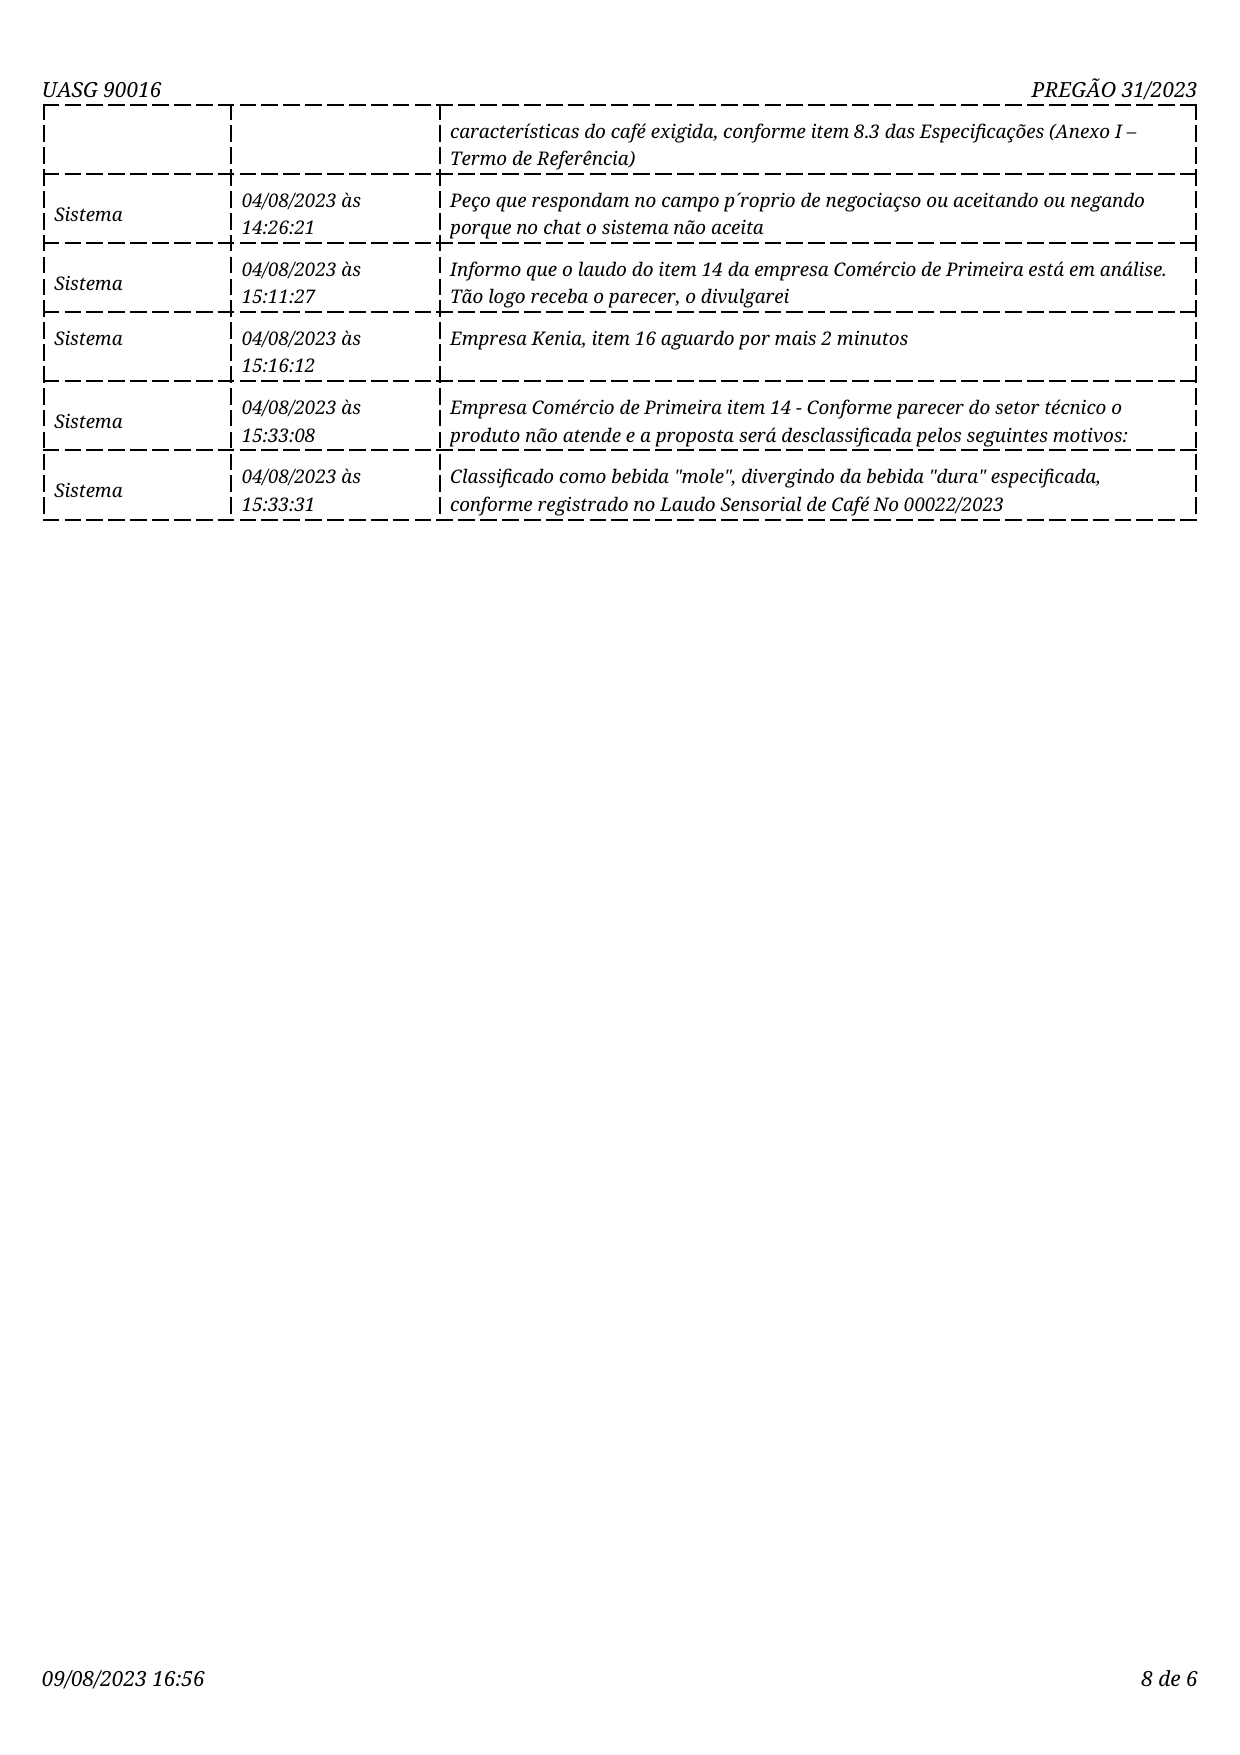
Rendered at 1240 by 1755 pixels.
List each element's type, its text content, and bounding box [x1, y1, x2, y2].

table_cell Informo que o laudo do item 14 da empresa Comércio de Primeira está em análise. Tão logo receba o parecer, o divulgarei [440, 242, 1196, 311]
table_cell 04/08/2023 às 15:33:08 [231, 380, 439, 449]
table_cell Sistema [44, 380, 231, 449]
table_cell características do café exigida, conforme item 8.3 das Especificações (Anexo I – Termo de Referência) [440, 104, 1196, 173]
table_cell Sistema [44, 242, 231, 311]
table_cell [231, 104, 439, 173]
table_cell Classificado como bebida "mole", divergindo da bebida "dura" especificada, conforme registrado no Laudo Sensorial de Café No 00022/2023 [440, 449, 1196, 518]
table_cell Sistema [44, 449, 231, 518]
table_cell [44, 104, 231, 173]
table_cell 04/08/2023 às 15:33:31 [231, 449, 439, 518]
table_cell 04/08/2023 às 15:11:27 [231, 242, 439, 311]
table_cell Peço que respondam no campo p´roprio de negociaçso ou aceitando ou negando porque no chat o sistema não aceita [440, 173, 1196, 242]
table_cell Sistema [44, 173, 231, 242]
table_cell 04/08/2023 às 15:16:12 [231, 311, 439, 380]
table_cell Empresa Kenia, item 16 aguardo por mais 2 minutos [440, 311, 1196, 380]
table_cell 04/08/2023 às 14:26:21 [231, 173, 439, 242]
table_cell Sistema [44, 311, 231, 380]
table_cell Empresa Comércio de Primeira item 14 - Conforme parecer do setor técnico o produto não atende e a proposta será desclassificada pelos seguintes motivos: [440, 380, 1196, 449]
